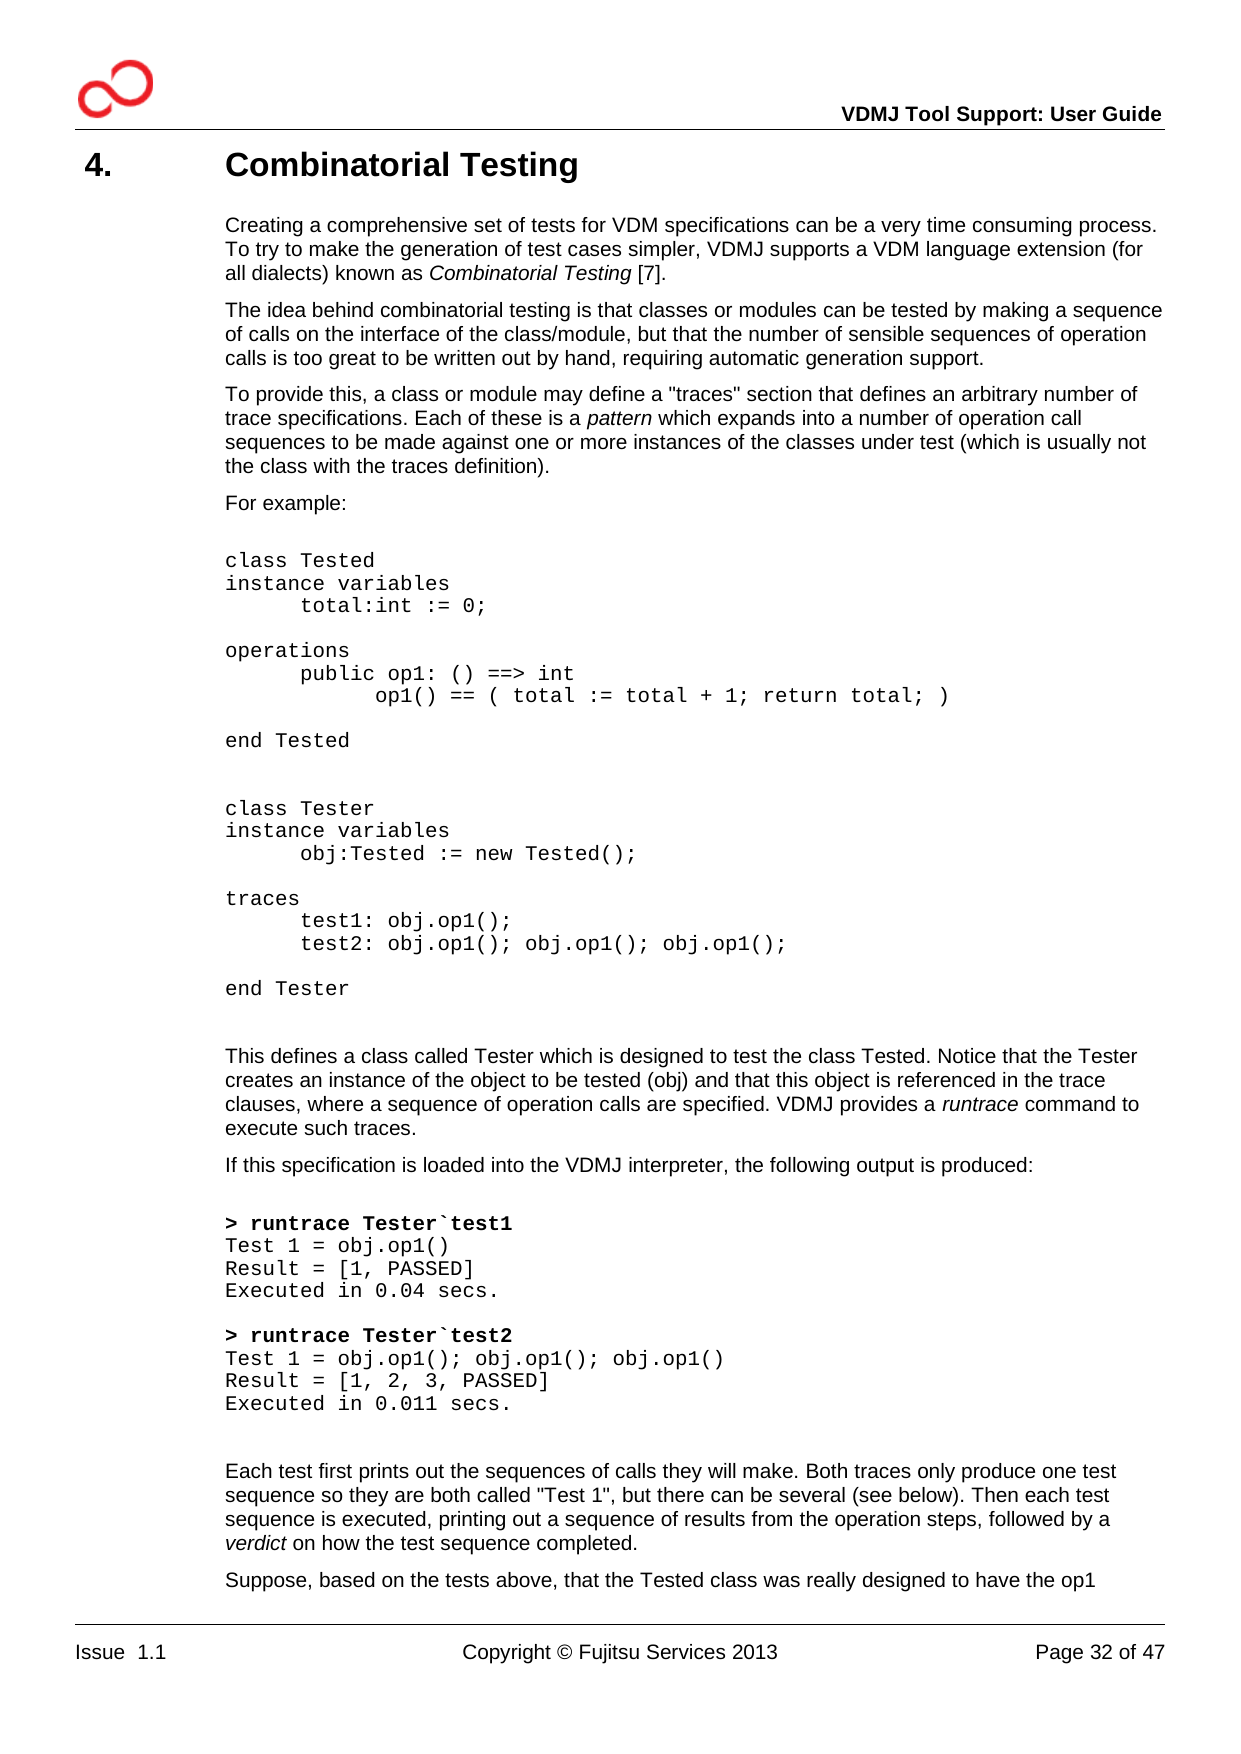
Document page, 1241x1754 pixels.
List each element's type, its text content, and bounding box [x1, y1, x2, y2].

text Creating a comprehensive set of tests for VDM specifications can be a very time consuming process. To try to make the generation of test cases simpler, VDMJ supports a VDM language extension (for all dialects) known as Combinatorial Testing [7]. [225, 214, 1165, 286]
text instance variables [225, 820, 1165, 842]
text Each test first prints out the sequences of calls they will make. Both traces only produce one test sequence so they are both called "Test 1", but there can be several (see below). Then each test sequence is executed, printing out a sequence of results from the operation steps, followed by a verdict on how the test sequence completed. [225, 1459, 1165, 1555]
text end Tester [225, 977, 1165, 1000]
text > runtrace Tester`test1 [225, 1212, 1165, 1234]
text This defines a class called Tester which is designed to test the class Tested. Notice that the Tester creates an instance of the object to be tested (obj) and that this object is referenced in the trace clauses, where a sequence of operation calls are specified. VDMJ provides a runtrace command to execute such traces. [225, 1045, 1165, 1141]
text class Tester [225, 797, 1165, 820]
text traces [225, 887, 1165, 910]
text op1() == ( total := total + 1; return total; ) [225, 685, 1165, 707]
text class Tested [225, 550, 1165, 572]
text instance variables [225, 572, 1165, 595]
text test2: obj.op1(); obj.op1(); obj.op1(); [225, 932, 1165, 955]
text For example: [225, 491, 1165, 515]
text Executed in 0.04 secs. [225, 1279, 1165, 1302]
text end Tested [225, 730, 1165, 752]
text Executed in 0.011 secs. [225, 1392, 1165, 1414]
text To provide this, a class or module may define a "traces" section that defines an arbitrary number of trace specifications. Each of these is a pattern which expands into a number of operation call sequences to be made against one or more instances of the classes under test (which is usually not the class with the traces definition). [225, 382, 1165, 478]
text public op1: () ==> int [225, 662, 1165, 685]
text > runtrace Tester`test2 [225, 1324, 1165, 1347]
text obj:Tested := new Tested(); [225, 842, 1165, 865]
text total:int := 0; [225, 595, 1165, 617]
subtitle Combinatorial Testing [75, 145, 1165, 184]
text Result = [1, 2, 3, PASSED] [225, 1369, 1165, 1392]
text Test 1 = obj.op1() [225, 1234, 1165, 1257]
text test1: obj.op1(); [225, 910, 1165, 932]
text Test 1 = obj.op1(); obj.op1(); obj.op1() [225, 1347, 1165, 1369]
text Result = [1, PASSED] [225, 1257, 1165, 1279]
picture [78, 52, 153, 128]
text If this specification is loaded into the VDMJ interpreter, the following output is produced: [225, 1153, 1165, 1177]
text Suppose, based on the tests above, that the Tested class was really designed to have the op1 [225, 1568, 1165, 1592]
text operations [225, 640, 1165, 662]
text The idea behind combinatorial testing is that classes or modules can be tested by making a sequence of calls on the interface of the class/module, but that the number of sensible sequences of operation calls is too great to be written out by hand, requiring automatic generation support. [225, 298, 1165, 370]
